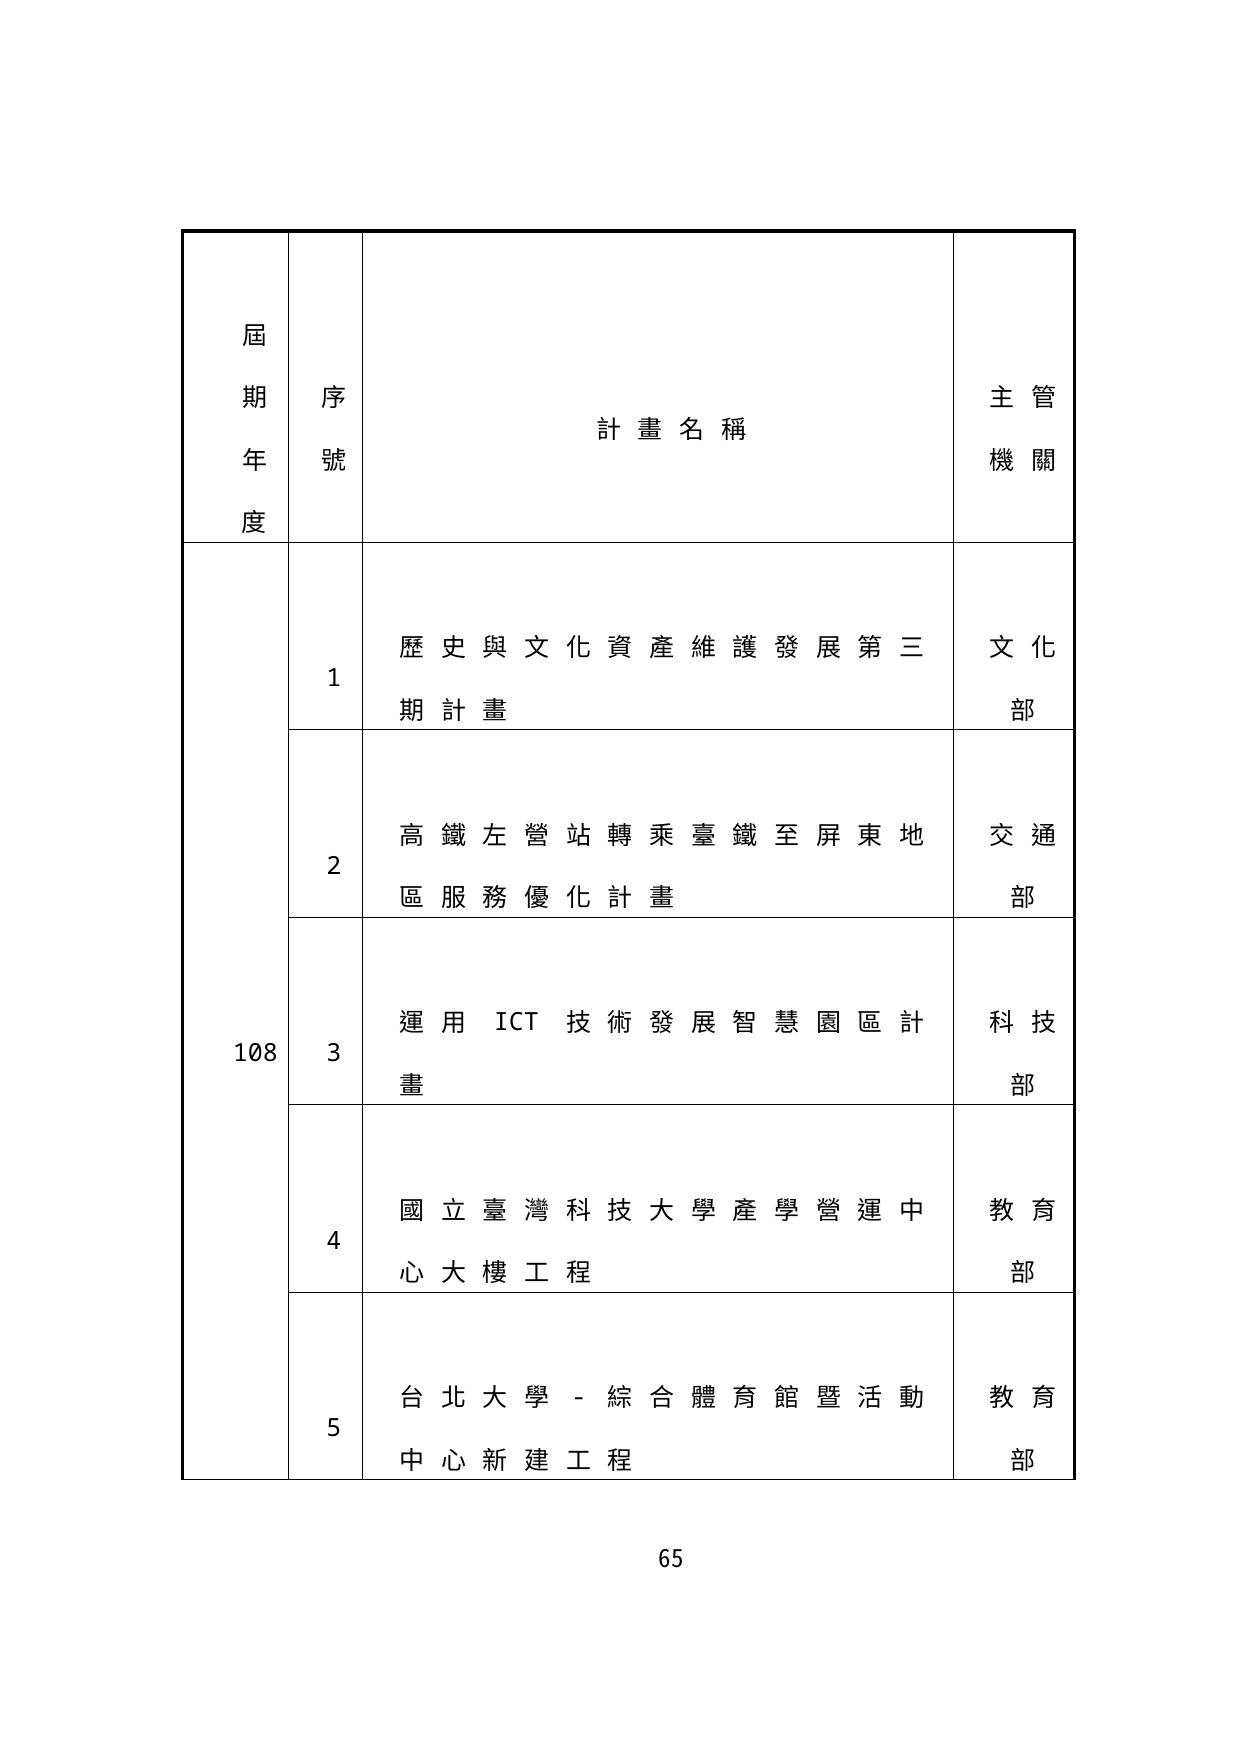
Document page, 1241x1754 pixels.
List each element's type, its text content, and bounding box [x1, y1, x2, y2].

table_cell 1 [289, 543, 362, 729]
table_cell 歷史與文化資產維護發展第三期計畫 [363, 543, 953, 729]
table_cell 科技部 [954, 918, 1073, 1104]
table_cell 國立臺灣科技大學產學營運中心大樓工程 [363, 1105, 953, 1292]
table_cell 教育部 [954, 1293, 1073, 1479]
table_cell 4 [289, 1105, 362, 1292]
table_cell 交通部 [954, 730, 1073, 917]
table_header 主管機關 [954, 233, 1073, 542]
table_cell 3 [289, 918, 362, 1104]
table_cell 2 [289, 730, 362, 917]
table_cell 108 [184, 543, 288, 1479]
table_cell 文化部 [954, 543, 1073, 729]
table_header 計畫名稱 [363, 233, 953, 542]
table_header 屆期年度 [184, 233, 288, 542]
table_cell 高鐵左營站轉乘臺鐵至屏東地區服務優化計畫 [363, 730, 953, 917]
table_cell 台北大學-綜合體育館暨活動中心新建工程 [363, 1293, 953, 1479]
table_cell 運用ICT技術發展智慧園區計畫 [363, 918, 953, 1104]
table_cell 教育部 [954, 1105, 1073, 1292]
table_header 序號 [289, 233, 362, 542]
table_cell 5 [289, 1293, 362, 1479]
